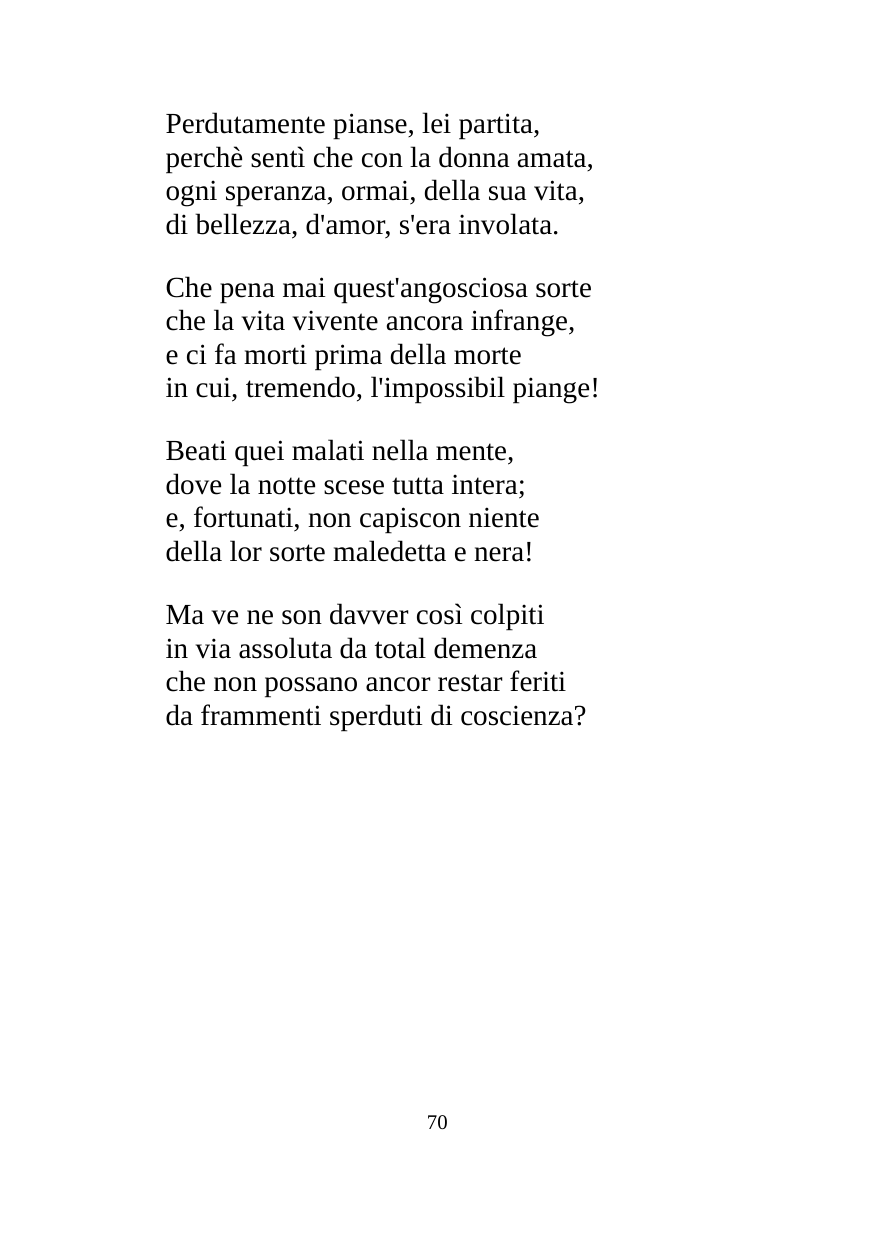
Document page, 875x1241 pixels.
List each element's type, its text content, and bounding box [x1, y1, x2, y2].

text Perdutamente pianse, lei partita, perchè sentì che con la donna amata, ogni speranza, ormai, della sua vita, di bellezza, d'amor, s'era involata. [165, 106, 768, 240]
text Ma ve ne son davver così colpiti in via assoluta da total demenza che non possano ancor restar feriti da frammenti sperduti di coscienza? [165, 597, 768, 731]
text Beati quei malati nella mente, dove la notte scese tutta intera; e, fortunati, non capiscon niente della lor sorte maledetta e nera! [165, 433, 768, 568]
text Che pena mai quest'angosciosa sorte che la vita vivente ancora infrange, e ci fa morti prima della morte in cui, tremendo, l'impossibil piange! [165, 270, 768, 404]
